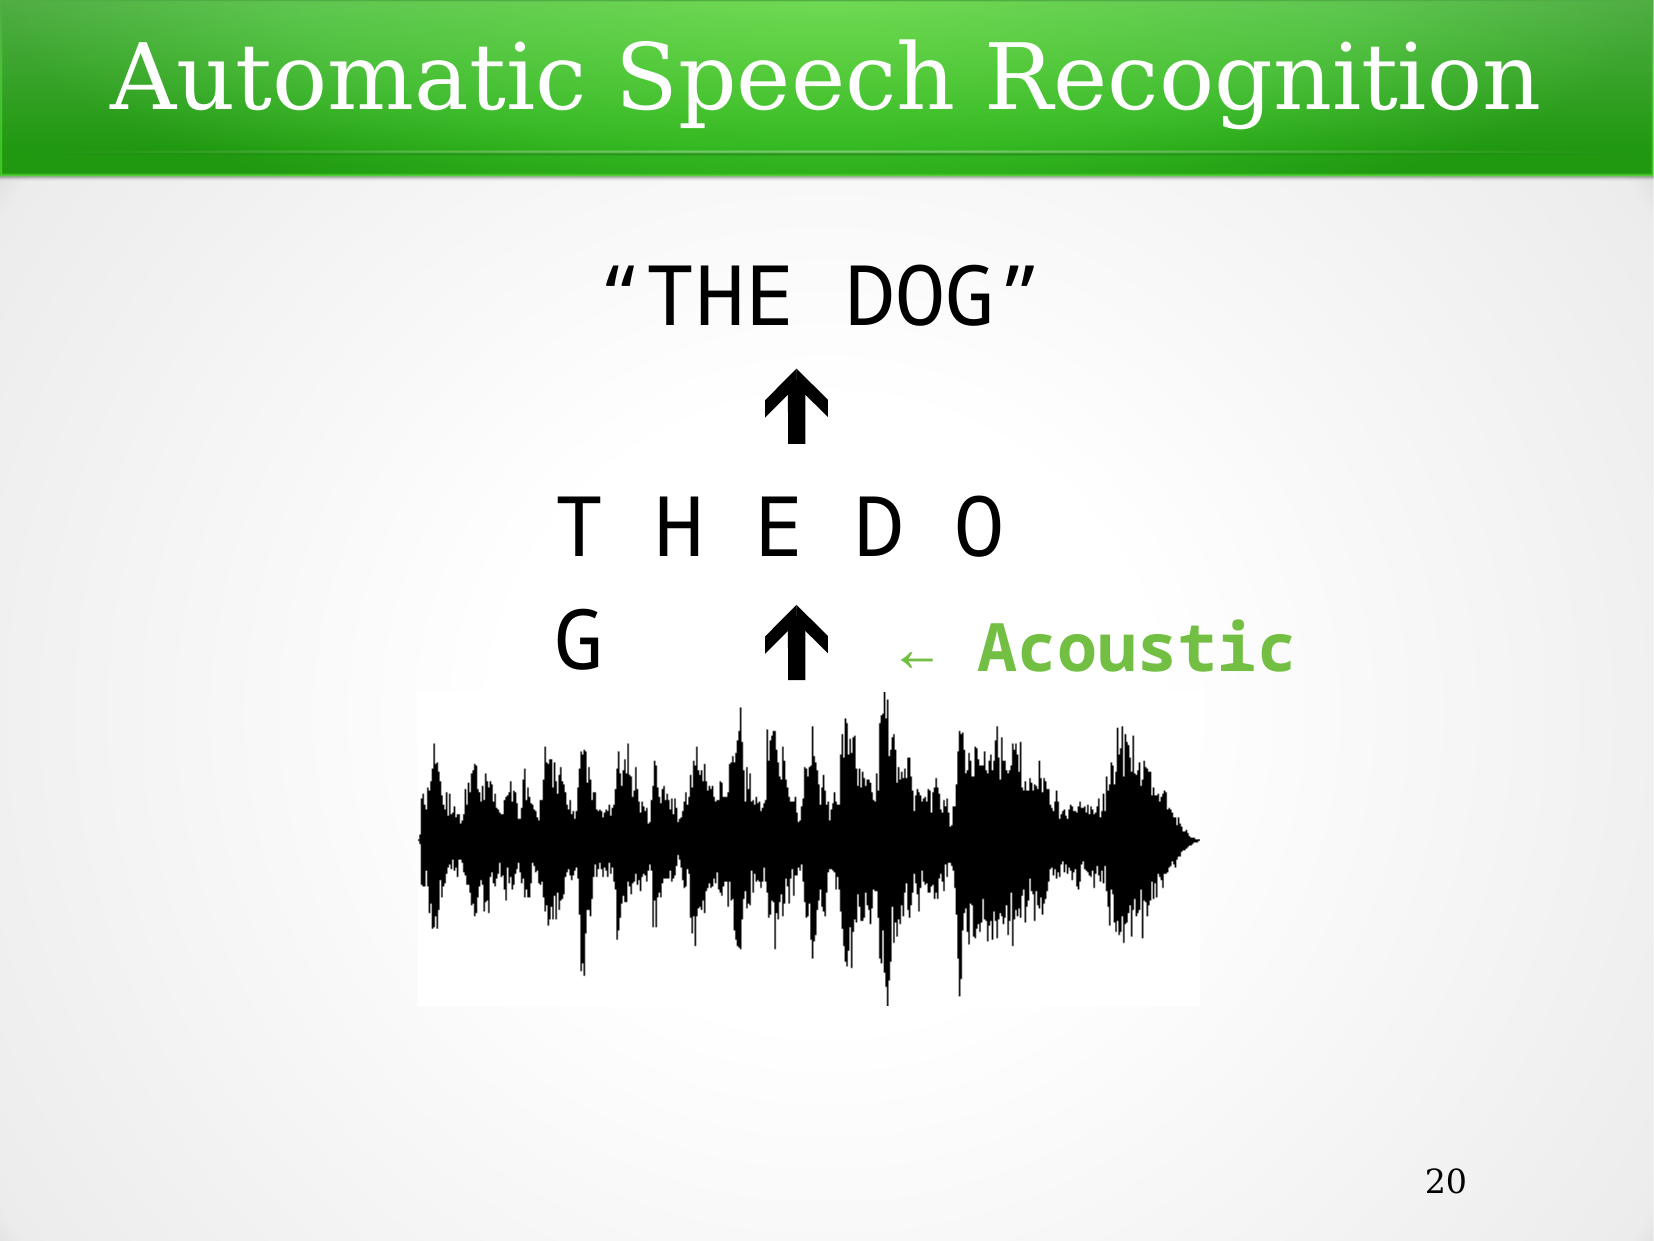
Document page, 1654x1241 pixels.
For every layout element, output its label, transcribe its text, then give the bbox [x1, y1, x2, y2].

text_box T H E D O G [539, 459, 1080, 586]
text_box “THE DOG” [580, 229, 1121, 356]
picture [0, 0, 1654, 1241]
title Automatic Speech Recognition [82, 11, 1571, 154]
text_box ← Acoustic Model [883, 592, 1484, 922]
